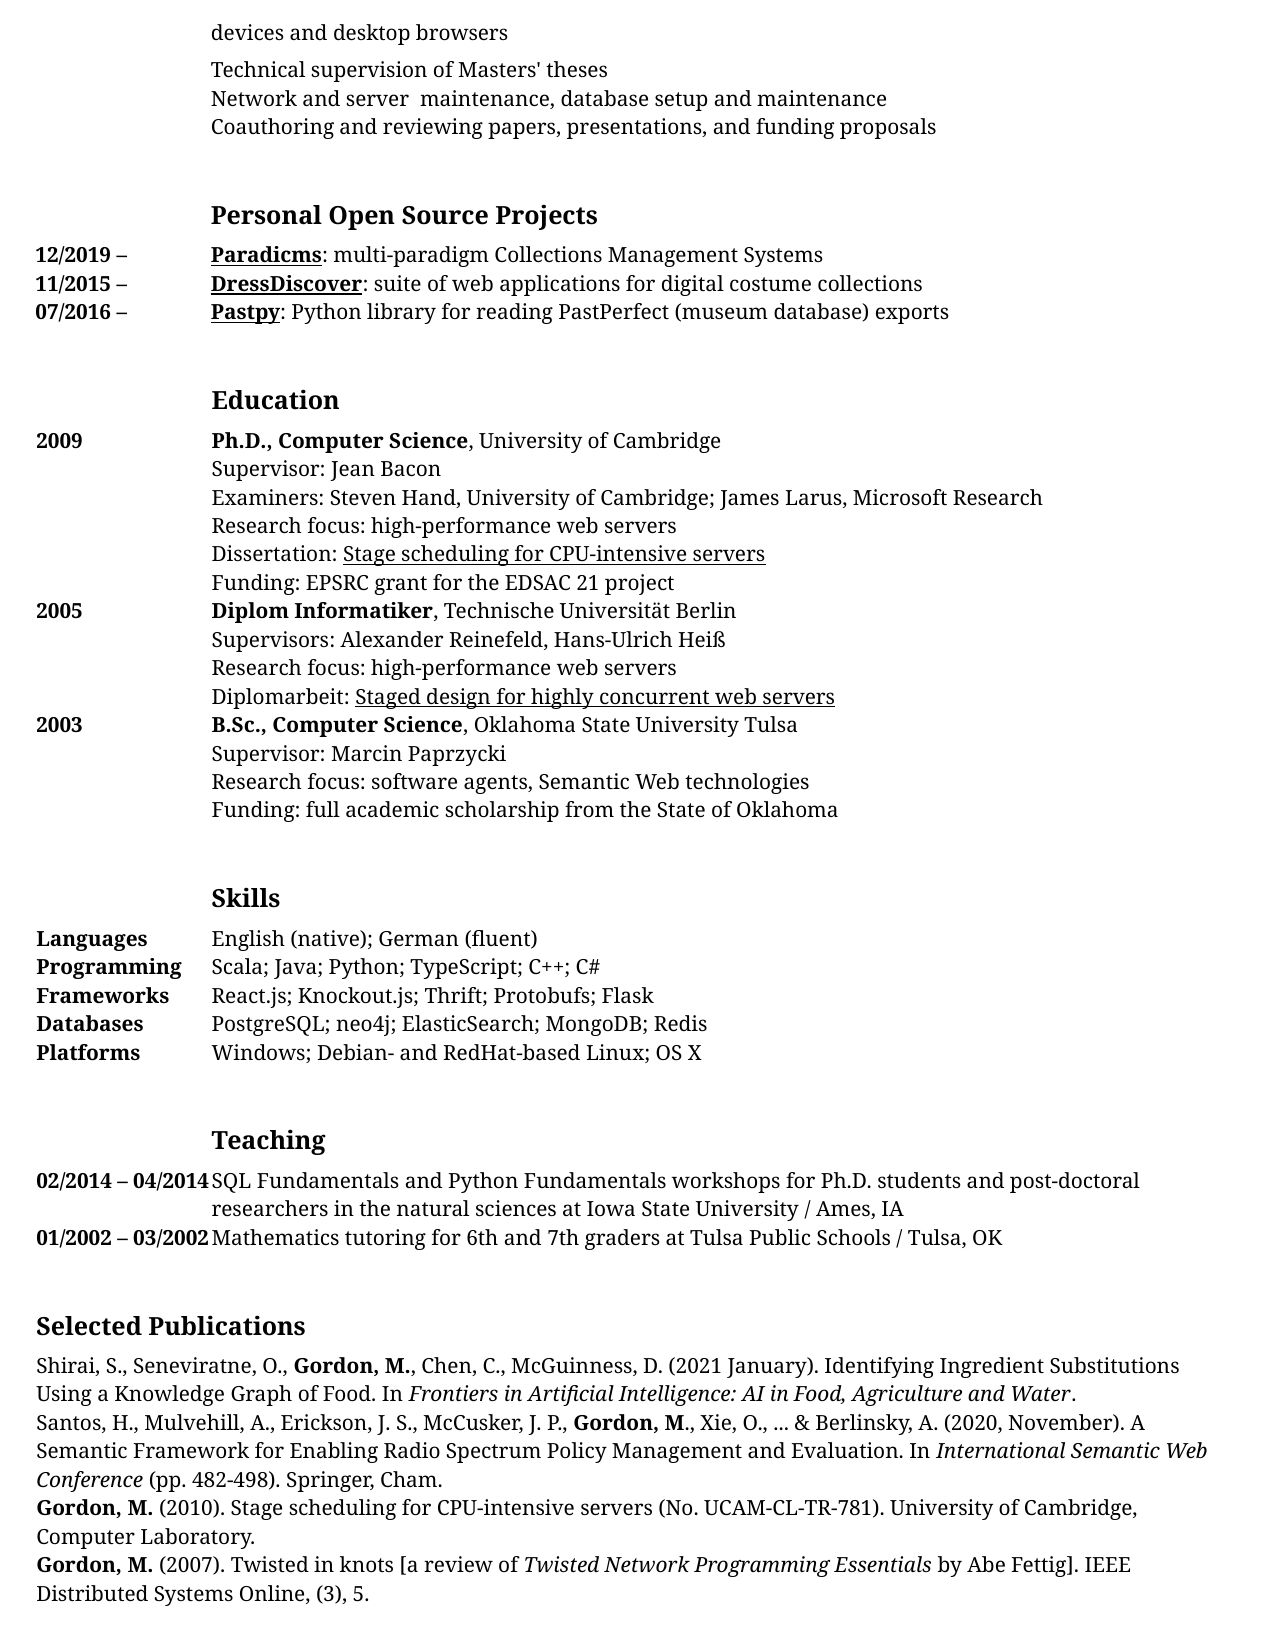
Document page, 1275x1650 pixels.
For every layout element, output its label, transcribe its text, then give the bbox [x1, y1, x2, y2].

table_cell Technical supervision of Masters' theses Network and server maintenance, database setup and maintenance Coauthoring and reviewing papers, presentations, and funding proposals [211, 55, 1239, 141]
table_cell Gordon, M. (2007). Twisted in knots [a review of Twisted Network Programming Essentials by Abe Fettig]. IEEE Distributed Systems Online, (3), 5. [36, 1550, 1239, 1607]
table_cell Languages [36, 924, 211, 952]
table_cell Pastpy: Python library for reading PastPerfect (museum database) exports [211, 298, 1239, 326]
table_cell Mathematics tutoring for 6th and 7th graders at Tulsa Public Schools / Tulsa, OK [211, 1223, 1239, 1251]
table_header Personal Open Source Projects [211, 198, 1239, 241]
table_header Selected Publications [36, 1308, 1239, 1351]
table_cell [35, 18, 211, 55]
table_header [36, 881, 211, 924]
table_cell Programming [36, 952, 211, 981]
table_cell devices and desktop browsers [211, 18, 1239, 55]
table_cell Santos, H., Mulvehill, A., Erickson, J. S., McCusker, J. P., Gordon, M., Xie, O., ... & Berlinsky, A. (2020, November). A Semantic Framework for Enabling Radio Spectrum Policy Management and Evaluation. In International Semantic Web Conference (pp. 482-498). Springer, Cham. [36, 1408, 1239, 1493]
table_cell Scala; Java; Python; TypeScript; C++; C# [211, 952, 1240, 981]
table_cell Paradicms: multi-paradigm Collections Management Systems [211, 241, 1239, 269]
table_cell DressDiscover: suite of web applications for digital costume collections [211, 269, 1239, 297]
table_cell 02/2014 – 04/2014 [36, 1166, 211, 1223]
table_cell Ph.D., Computer Science, University of Cambridge Supervisor: Jean Bacon Examiners: Steven Hand, University of Cambridge; James Larus, Microsoft Research Research focus: high-performance web servers Dissertation: Stage scheduling for CPU-intensive servers Funding: EPSRC grant for the EDSAC 21 project [211, 426, 1239, 596]
table_cell 2005 [36, 596, 211, 710]
table_cell 2003 [36, 710, 211, 824]
table_cell 01/2002 – 03/2002 [36, 1223, 211, 1251]
table_cell 07/2016 – [35, 298, 211, 326]
table_header Skills [211, 881, 1240, 924]
table_cell Platforms [36, 1038, 211, 1066]
table_cell B.Sc., Computer Science, Oklahoma State University Tulsa Supervisor: Marcin Paprzycki Research focus: software agents, Semantic Web technologies Funding: full academic scholarship from the State of Oklahoma [211, 710, 1239, 824]
table_header [36, 383, 211, 426]
table_cell [35, 55, 211, 141]
table_cell English (native); German (fluent) [211, 924, 1240, 952]
table_header Education [211, 383, 1239, 426]
table_cell React.js; Knockout.js; Thrift; Protobufs; Flask [211, 981, 1240, 1009]
table_cell 12/2019 – [35, 241, 211, 269]
table_cell Shirai, S., Seneviratne, O., Gordon, M., Chen, C., McGuinness, D. (2021 January). Identifying Ingredient Substitutions Using a Knowledge Graph of Food. In Frontiers in Artificial Intelligence: AI in Food, Agriculture and Water. [36, 1351, 1239, 1408]
table_header Teaching [211, 1123, 1239, 1166]
table_cell PostgreSQL; neo4j; ElasticSearch; MongoDB; Redis [211, 1009, 1240, 1038]
table_cell Windows; Debian- and RedHat-based Linux; OS X [211, 1038, 1240, 1066]
table_cell SQL Fundamentals and Python Fundamentals workshops for Ph.D. students and post-doctoral researchers in the natural sciences at Iowa State University / Ames, IA [211, 1166, 1239, 1223]
table_header [36, 1123, 211, 1166]
table_cell Gordon, M. (2010). Stage scheduling for CPU-intensive servers (No. UCAM-CL-TR-781). University of Cambridge, Computer Laboratory. [36, 1493, 1239, 1550]
table_cell 11/2015 – [35, 269, 211, 297]
table_cell Frameworks [36, 981, 211, 1009]
table_cell 2009 [36, 426, 211, 596]
table_header [35, 198, 211, 241]
table_cell Diplom Informatiker, Technische Universität Berlin Supervisors: Alexander Reinefeld, Hans-Ulrich Heiß Research focus: high-performance web servers Diplomarbeit: Staged design for highly concurrent web servers [211, 596, 1239, 710]
table_cell Databases [36, 1009, 211, 1038]
